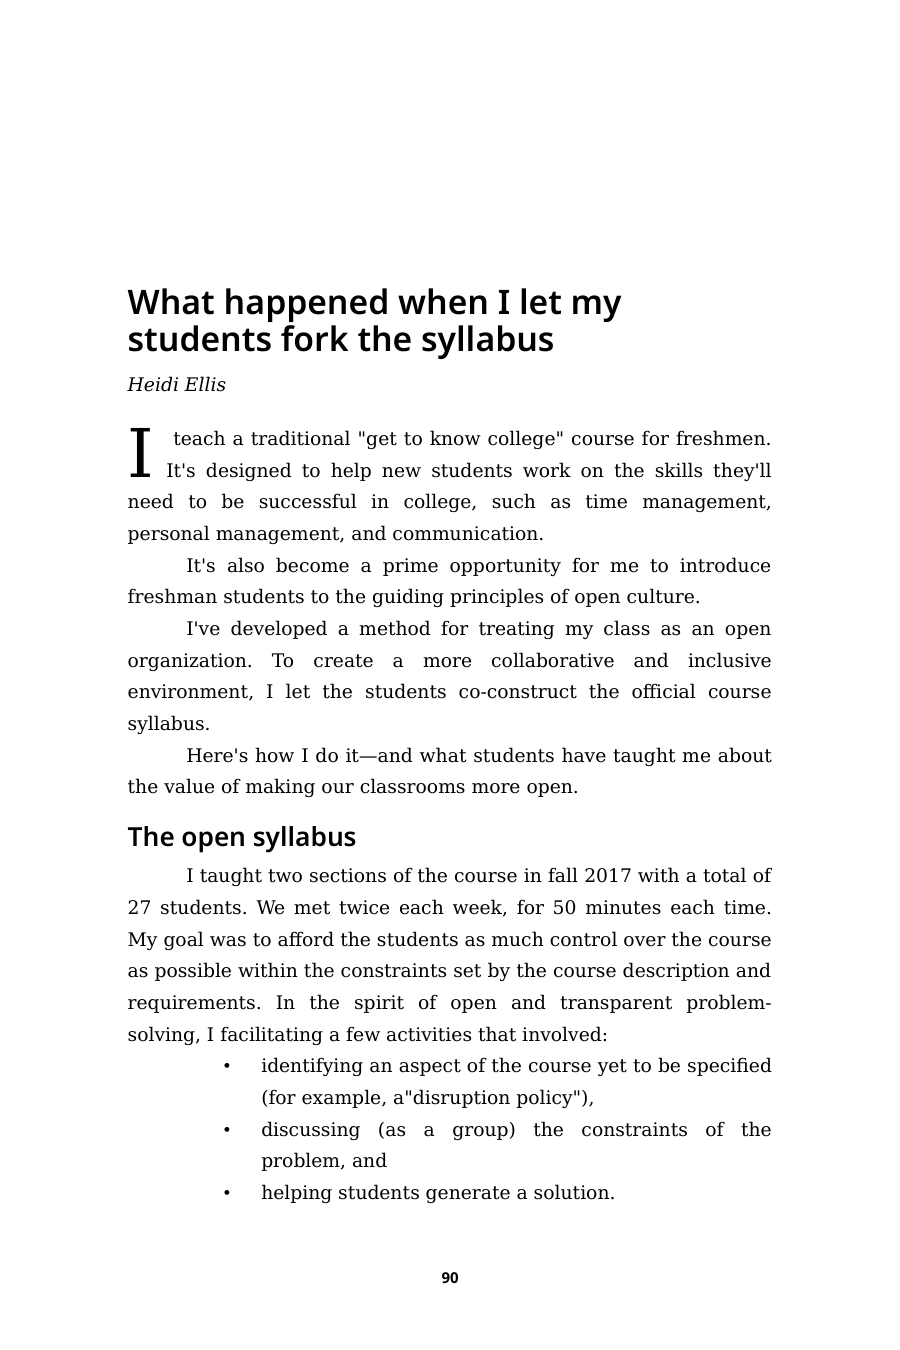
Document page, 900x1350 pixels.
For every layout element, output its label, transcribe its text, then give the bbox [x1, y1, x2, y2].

text I taught two sections of the course in fall 2017 with a total of 27 students. We met twice each week, for 50 minutes each time. My goal was to afford the students as much control over the course as possible within the constraints set by the course description and requirements. In the spirit of open and transparent problem-solving, I facilitating a few activities that involved: [127, 865, 772, 1046]
text Heidi Ellis [127, 374, 772, 396]
text I've developed a method for treating my class as an open organization. To create a more collaborative and inclusive environment, I let the students co-construct the official course syllabus. [127, 618, 772, 735]
text It's also become a prime opportunity for me to introduce freshman students to the guiding principles of open culture. [127, 555, 772, 608]
text I teach a traditional "get to know college" course for freshmen. It's designed to help new students work on the skills they'll need to be successful in college, such as time management, personal management, and communication. [127, 428, 772, 545]
subtitle What happened when I let my students fork the syllabus [127, 283, 772, 361]
list discussing (as a group) the constraints of the problem, and [223, 1119, 772, 1172]
text Here's how I do it—and what students have taught me about the value of making our classrooms more open. [127, 745, 772, 798]
list identifying an aspect of the course yet to be specified (for example, a"disruption policy"), [223, 1055, 772, 1109]
subtitle The open syllabus [127, 823, 772, 853]
list helping students generate a solution. [223, 1182, 772, 1204]
